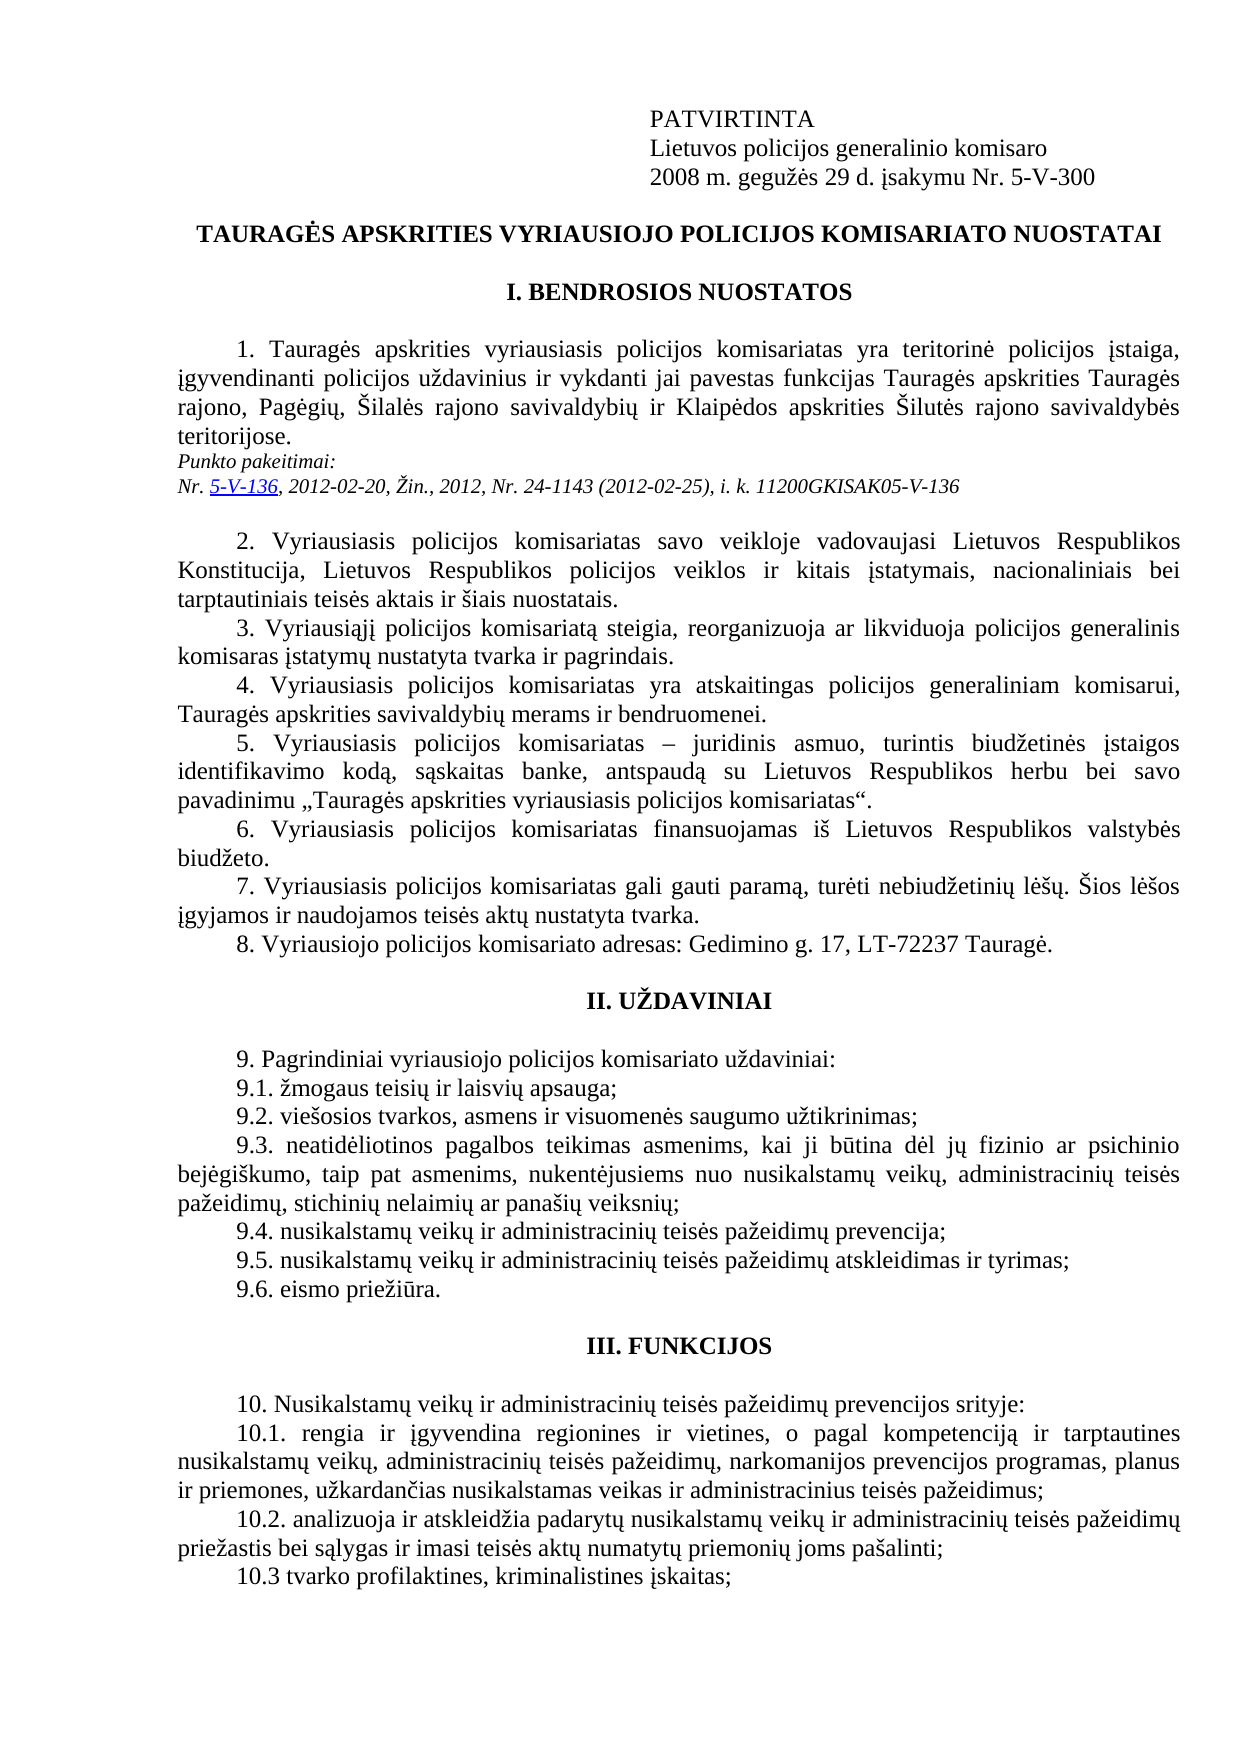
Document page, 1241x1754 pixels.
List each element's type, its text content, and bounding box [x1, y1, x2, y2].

text 4. Vyriausiasis policijos komisariatas yra atskaitingas policijos generaliniam komisarui, Tauragės apskrities savivaldybių merams ir bendruomenei. [177, 670, 1181, 728]
text 10.1. rengia ir įgyvendina regionines ir vietines, o pagal kompetenciją ir tarptautines nusikalstamų veikų, administracinių teisės pažeidimų, narkomanijos prevencijos programas, planus ir priemones, užkardančias nusikalstamas veikas ir administracinius teisės pažeidimus; [177, 1418, 1181, 1504]
text Lietuvos policijos generalinio komisaro [649, 133, 1181, 162]
text 7. Vyriausiasis policijos komisariatas gali gauti paramą, turėti nebiudžetinių lėšų. Šios lėšos įgyjamos ir naudojamos teisės aktų nustatyta tvarka. [177, 871, 1181, 929]
text 9.1. žmogaus teisių ir laisvių apsauga; [177, 1073, 1181, 1101]
text I. BENDROSIOS NUOSTATOS [177, 277, 1181, 306]
text PATVIRTINTA [649, 104, 1181, 133]
text 9.2. viešosios tvarkos, asmens ir visuomenės saugumo užtikrinimas; [177, 1101, 1181, 1130]
text 6. Vyriausiasis policijos komisariatas finansuojamas iš Lietuvos Respublikos valstybės biudžeto. [177, 814, 1181, 871]
text 5. Vyriausiasis policijos komisariatas – juridinis asmuo, turintis biudžetinės įstaigos identifikavimo kodą, sąskaitas banke, antspaudą su Lietuvos Respublikos herbu bei savo pavadinimu „Tauragės apskrities vyriausiasis policijos komisariatas“. [177, 728, 1181, 814]
text 3. Vyriausiąjį policijos komisariatą steigia, reorganizuoja ar likviduoja policijos generalinis komisaras įstatymų nustatyta tvarka ir pagrindais. [177, 613, 1181, 670]
text II. UŽDAVINIAI [177, 986, 1181, 1015]
text Nr. 5-V-136, 2012-02-20, Žin., 2012, Nr. 24-1143 (2012-02-25), i. k. 11200GKISAK05-V-136 [177, 473, 1181, 498]
text 9. Pagrindiniai vyriausiojo policijos komisariato uždaviniai: [177, 1044, 1181, 1073]
text 9.3. neatidėliotinos pagalbos teikimas asmenims, kai ji būtina dėl jų fizinio ar psichinio bejėgiškumo, taip pat asmenims, nukentėjusiems nuo nusikalstamų veikų, administracinių teisės pažeidimų, stichinių nelaimių ar panašių veiksnių; [177, 1130, 1181, 1216]
text 8. Vyriausiojo policijos komisariato adresas: Gedimino g. 17, LT-72237 Tauragė. [177, 929, 1181, 958]
text 2. Vyriausiasis policijos komisariatas savo veikloje vadovaujasi Lietuvos Respublikos Konstitucija, Lietuvos Respublikos policijos veiklos ir kitais įstatymais, nacionaliniais bei tarptautiniais teisės aktais ir šiais nuostatais. [177, 526, 1181, 613]
text 9.5. nusikalstamų veikų ir administracinių teisės pažeidimų atskleidimas ir tyrimas; [177, 1245, 1181, 1274]
text 10. Nusikalstamų veikų ir administracinių teisės pažeidimų prevencijos srityje: [177, 1389, 1181, 1418]
text 9.6. eismo priežiūra. [177, 1274, 1181, 1303]
text 10.2. analizuoja ir atskleidžia padarytų nusikalstamų veikų ir administracinių teisės pažeidimų priežastis bei sąlygas ir imasi teisės aktų numatytų priemonių joms pašalinti; [177, 1504, 1181, 1561]
text TAURAGĖS APSKRITIES VYRIAUSIOJO POLICIJOS KOMISARIATO NUOSTATAI [177, 219, 1181, 248]
text 9.4. nusikalstamų veikų ir administracinių teisės pažeidimų prevencija; [177, 1216, 1181, 1245]
text Punkto pakeitimai: [177, 449, 1181, 473]
text 2008 m. gegužės 29 d. įsakymu Nr. 5-V-300 [649, 162, 1181, 191]
text 10.3 tvarko profilaktines, kriminalistines įskaitas; [177, 1561, 1181, 1590]
text III. FUNKCIJOS [177, 1331, 1181, 1360]
text 1. Tauragės apskrities vyriausiasis policijos komisariatas yra teritorinė policijos įstaiga, įgyvendinanti policijos uždavinius ir vykdanti jai pavestas funkcijas Tauragės apskrities Tauragės rajono, Pagėgių, Šilalės rajono savivaldybių ir Klaipėdos apskrities Šilutės rajono savivaldybės teritorijose. [177, 334, 1181, 449]
